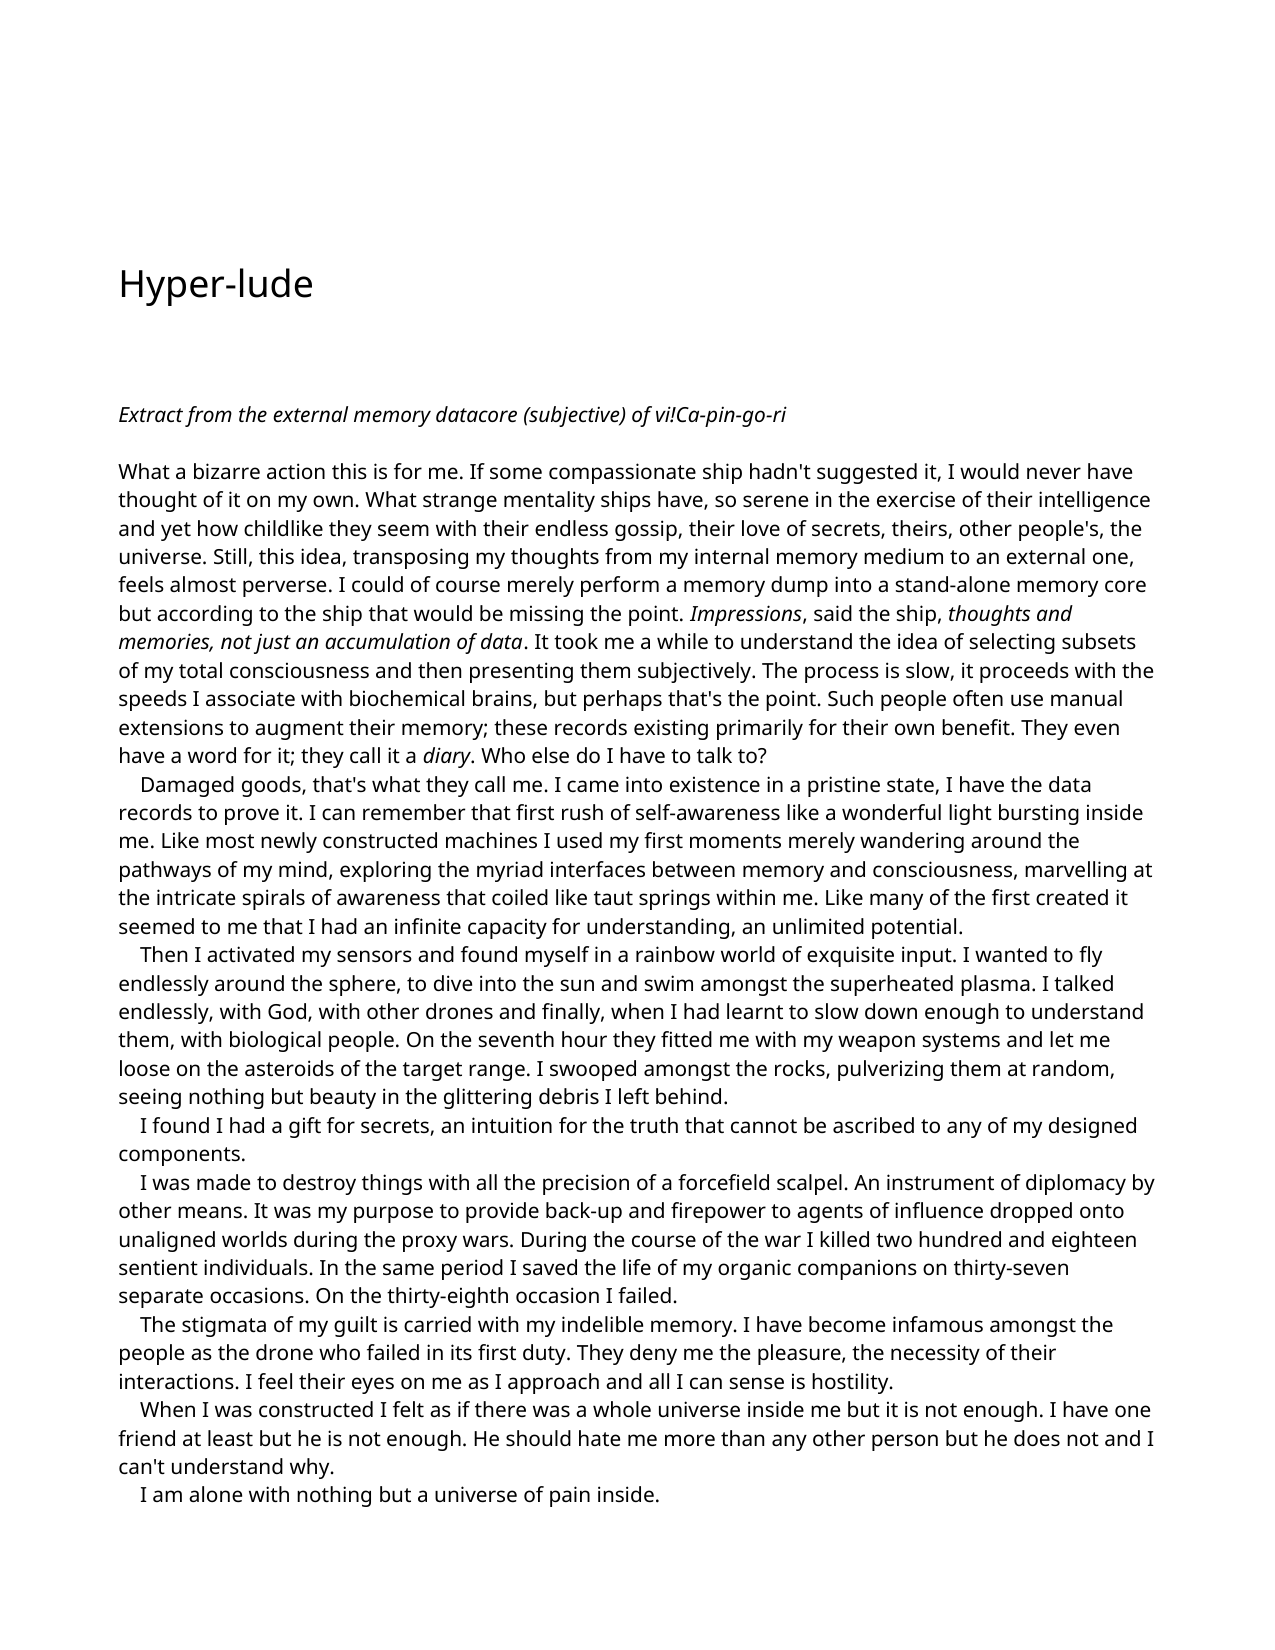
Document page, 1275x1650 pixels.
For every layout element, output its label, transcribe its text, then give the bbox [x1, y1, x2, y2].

text I was made to destroy things with all the precision of a forcefield scalpel. An instrument of diplomacy by other means. It was my purpose to provide back-up and firepower to agents of influence dropped onto unaligned worlds during the proxy wars. During the course of the war I killed two hundred and eighteen sentient individuals. In the same period I saved the life of my organic companions on thirty-seven separate occasions. On the thirty-eighth occasion I failed. [118, 1168, 1157, 1310]
text What a bizarre action this is for me. If some compassionate ship hadn't suggested it, I would never have thought of it on my own. What strange mentality ships have, so serene in the exercise of their intelligence and yet how childlike they seem with their endless gossip, their love of secrets, theirs, other people's, the universe. Still, this idea, transposing my thoughts from my internal memory medium to an external one, feels almost perverse. I could of course merely perform a memory dump into a stand-alone memory core but according to the ship that would be missing the point. Impressions, said the ship, thoughts and memories, not just an accumulation of data. It took me a while to understand the idea of selecting subsets of my total consciousness and then presenting them subjectively. The process is slow, it proceeds with the speeds I associate with biochemical brains, but perhaps that's the point. Such people often use manual extensions to augment their memory; these records existing primarily for their own benefit. They even have a word for it; they call it a diary. Who else do I have to talk to? [118, 457, 1157, 770]
text The stigmata of my guilt is carried with my indelible memory. I have become infamous amongst the people as the drone who failed in its first duty. They deny me the pleasure, the necessity of their interactions. I feel their eyes on me as I approach and all I can sense is hostility. [118, 1310, 1157, 1395]
text When I was constructed I felt as if there was a whole universe inside me but it is not enough. I have one friend at least but he is not enough. He should hate me more than any other person but he does not and I can't understand why. [118, 1395, 1157, 1481]
title Hyper-lude [118, 257, 1157, 308]
text Then I activated my sensors and found myself in a rainbow world of exquisite input. I wanted to fly endlessly around the sphere, to dive into the sun and swim amongst the superheated plasma. I talked endlessly, with God, with other drones and finally, when I had learnt to slow down enough to understand them, with biological people. On the seventh hour they fitted me with my weapon systems and let me loose on the asteroids of the target range. I swooped amongst the rocks, pulverizing them at random, seeing nothing but beauty in the glittering debris I left behind. [118, 940, 1157, 1111]
text I am alone with nothing but a universe of pain inside. [118, 1481, 1157, 1509]
text I found I had a gift for secrets, an intuition for the truth that cannot be ascribed to any of my designed components. [118, 1111, 1157, 1168]
text Extract from the external memory datacore (subjective) of vi!Ca-pin-go-ri [118, 377, 1157, 428]
text Damaged goods, that's what they call me. I came into existence in a pristine state, I have the data records to prove it. I can remember that first rush of self-awareness like a wonderful light bursting inside me. Like most newly constructed machines I used my first moments merely wandering around the pathways of my mind, exploring the myriad interfaces between memory and consciousness, marvelling at the intricate spirals of awareness that coiled like taut springs within me. Like many of the first created it seemed to me that I had an infinite capacity for understanding, an unlimited potential. [118, 770, 1157, 940]
